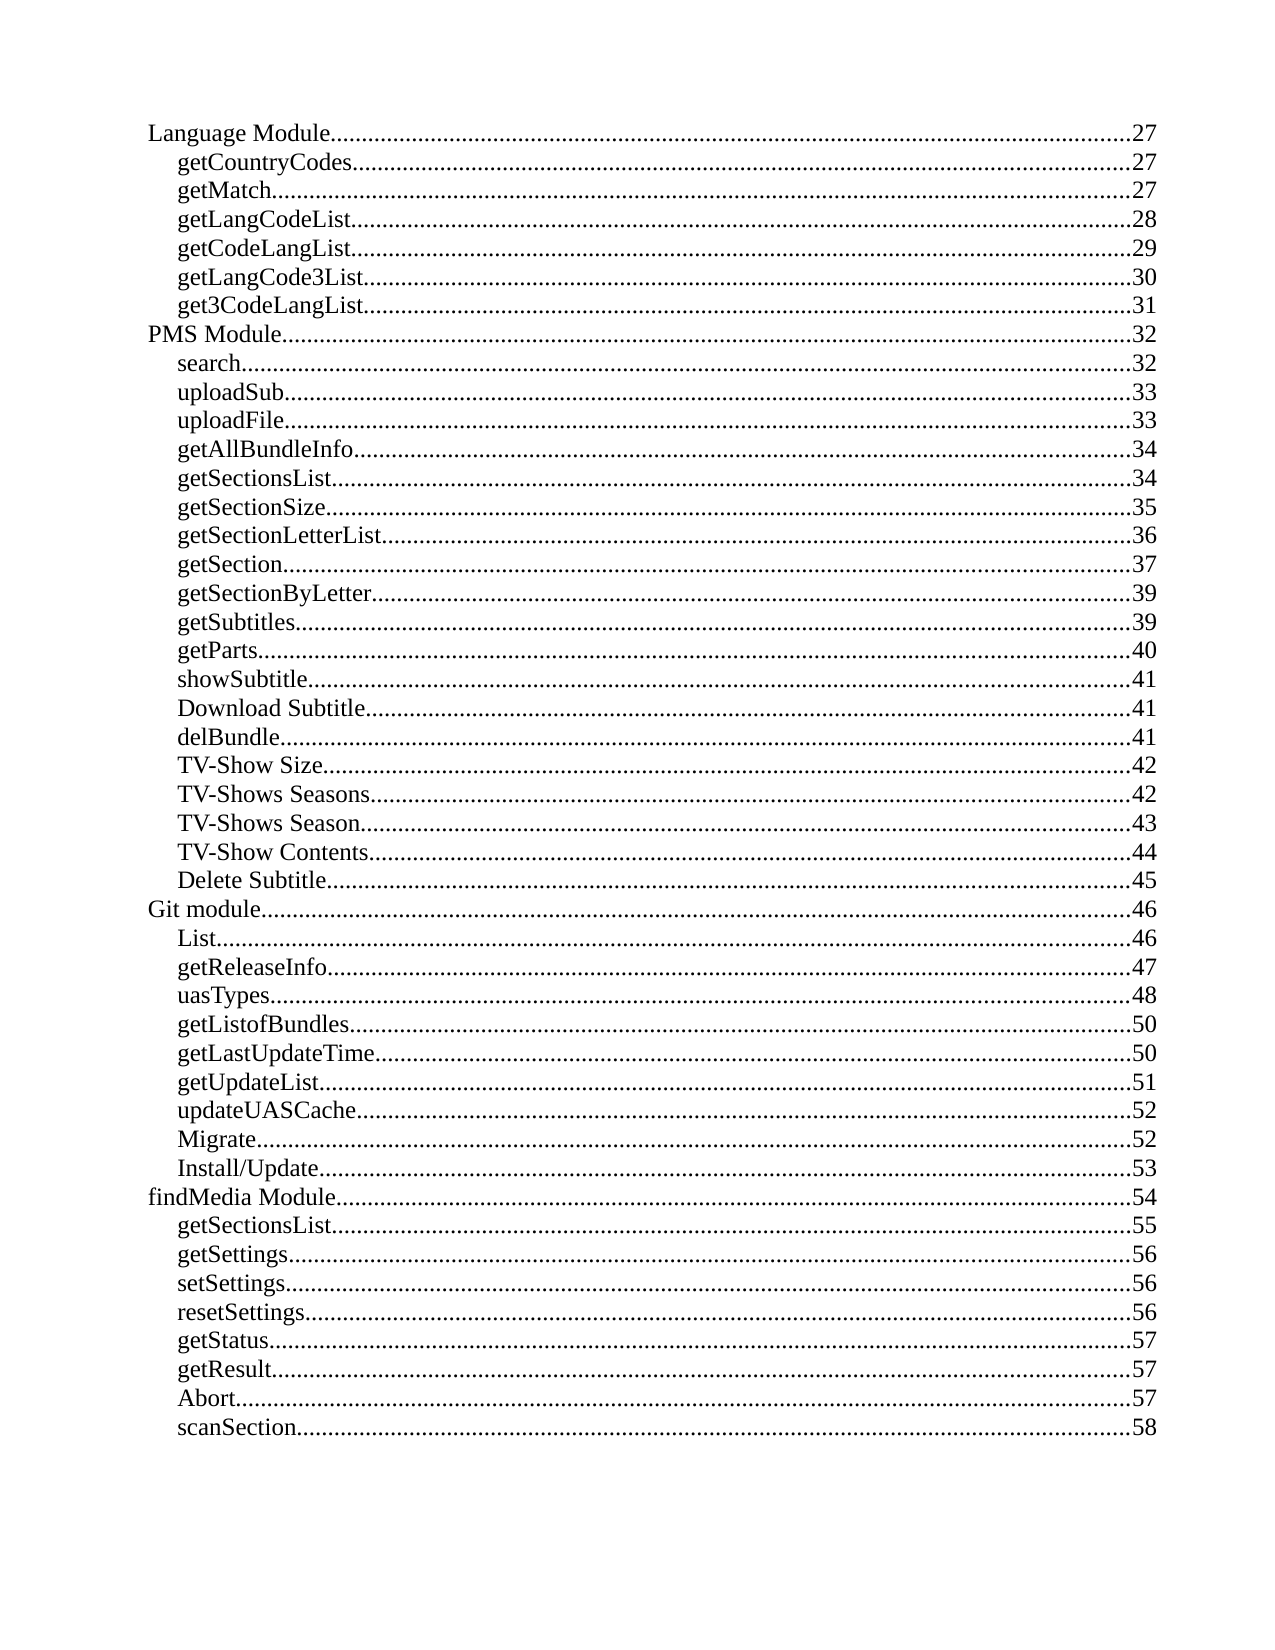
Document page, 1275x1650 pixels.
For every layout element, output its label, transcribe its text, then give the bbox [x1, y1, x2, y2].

text getLangCodeList 28 [177, 204, 1157, 233]
text get3CodeLangList 31 [177, 291, 1157, 319]
text getSubtitles 39 [177, 607, 1157, 636]
text uploadFile 33 [177, 406, 1157, 434]
text getSectionsList 34 [177, 463, 1157, 492]
text getSectionsList 55 [177, 1211, 1157, 1239]
text findMedia Module 54 [148, 1182, 1157, 1211]
text TV-Shows Seasons 42 [177, 779, 1157, 808]
text getListofBundles 50 [177, 1009, 1157, 1038]
text getAllBundleInfo 34 [177, 434, 1157, 463]
text getLastUpdateTime 50 [177, 1038, 1157, 1067]
text getReleaseInfo 47 [177, 952, 1157, 981]
text getMatch 27 [177, 176, 1157, 204]
text search 32 [177, 348, 1157, 377]
text updateUASCache 52 [177, 1096, 1157, 1124]
text resetSettings 56 [177, 1297, 1157, 1326]
text Download Subtitle 41 [177, 693, 1157, 722]
text showSubtitle 41 [177, 664, 1157, 693]
text uasTypes 48 [177, 981, 1157, 1009]
text getResult 57 [177, 1354, 1157, 1383]
text getSectionSize 35 [177, 492, 1157, 521]
text PMS Module 32 [148, 319, 1157, 348]
text setSettings 56 [177, 1268, 1157, 1297]
text TV-Show Contents 44 [177, 837, 1157, 866]
text delBundle 41 [177, 722, 1157, 751]
text Migrate 52 [177, 1124, 1157, 1153]
text getSection 37 [177, 549, 1157, 578]
text List 46 [177, 923, 1157, 952]
text getStatus 57 [177, 1326, 1157, 1354]
text Language Module 27 [148, 118, 1157, 147]
text Abort 57 [177, 1383, 1157, 1412]
text getParts 40 [177, 636, 1157, 664]
text getSettings 56 [177, 1239, 1157, 1268]
text scanSection 58 [177, 1412, 1157, 1441]
text getUpdateList 51 [177, 1067, 1157, 1096]
text Git module 46 [148, 894, 1157, 923]
text getSectionLetterList 36 [177, 521, 1157, 549]
text uploadSub 33 [177, 377, 1157, 406]
text TV-Shows Season 43 [177, 808, 1157, 837]
text Delete Subtitle 45 [177, 866, 1157, 894]
text getCountryCodes 27 [177, 147, 1157, 176]
text TV-Show Size 42 [177, 751, 1157, 779]
text Install/Update 53 [177, 1153, 1157, 1182]
text getSectionByLetter 39 [177, 578, 1157, 607]
text getCodeLangList 29 [177, 233, 1157, 262]
text getLangCode3List 30 [177, 262, 1157, 291]
